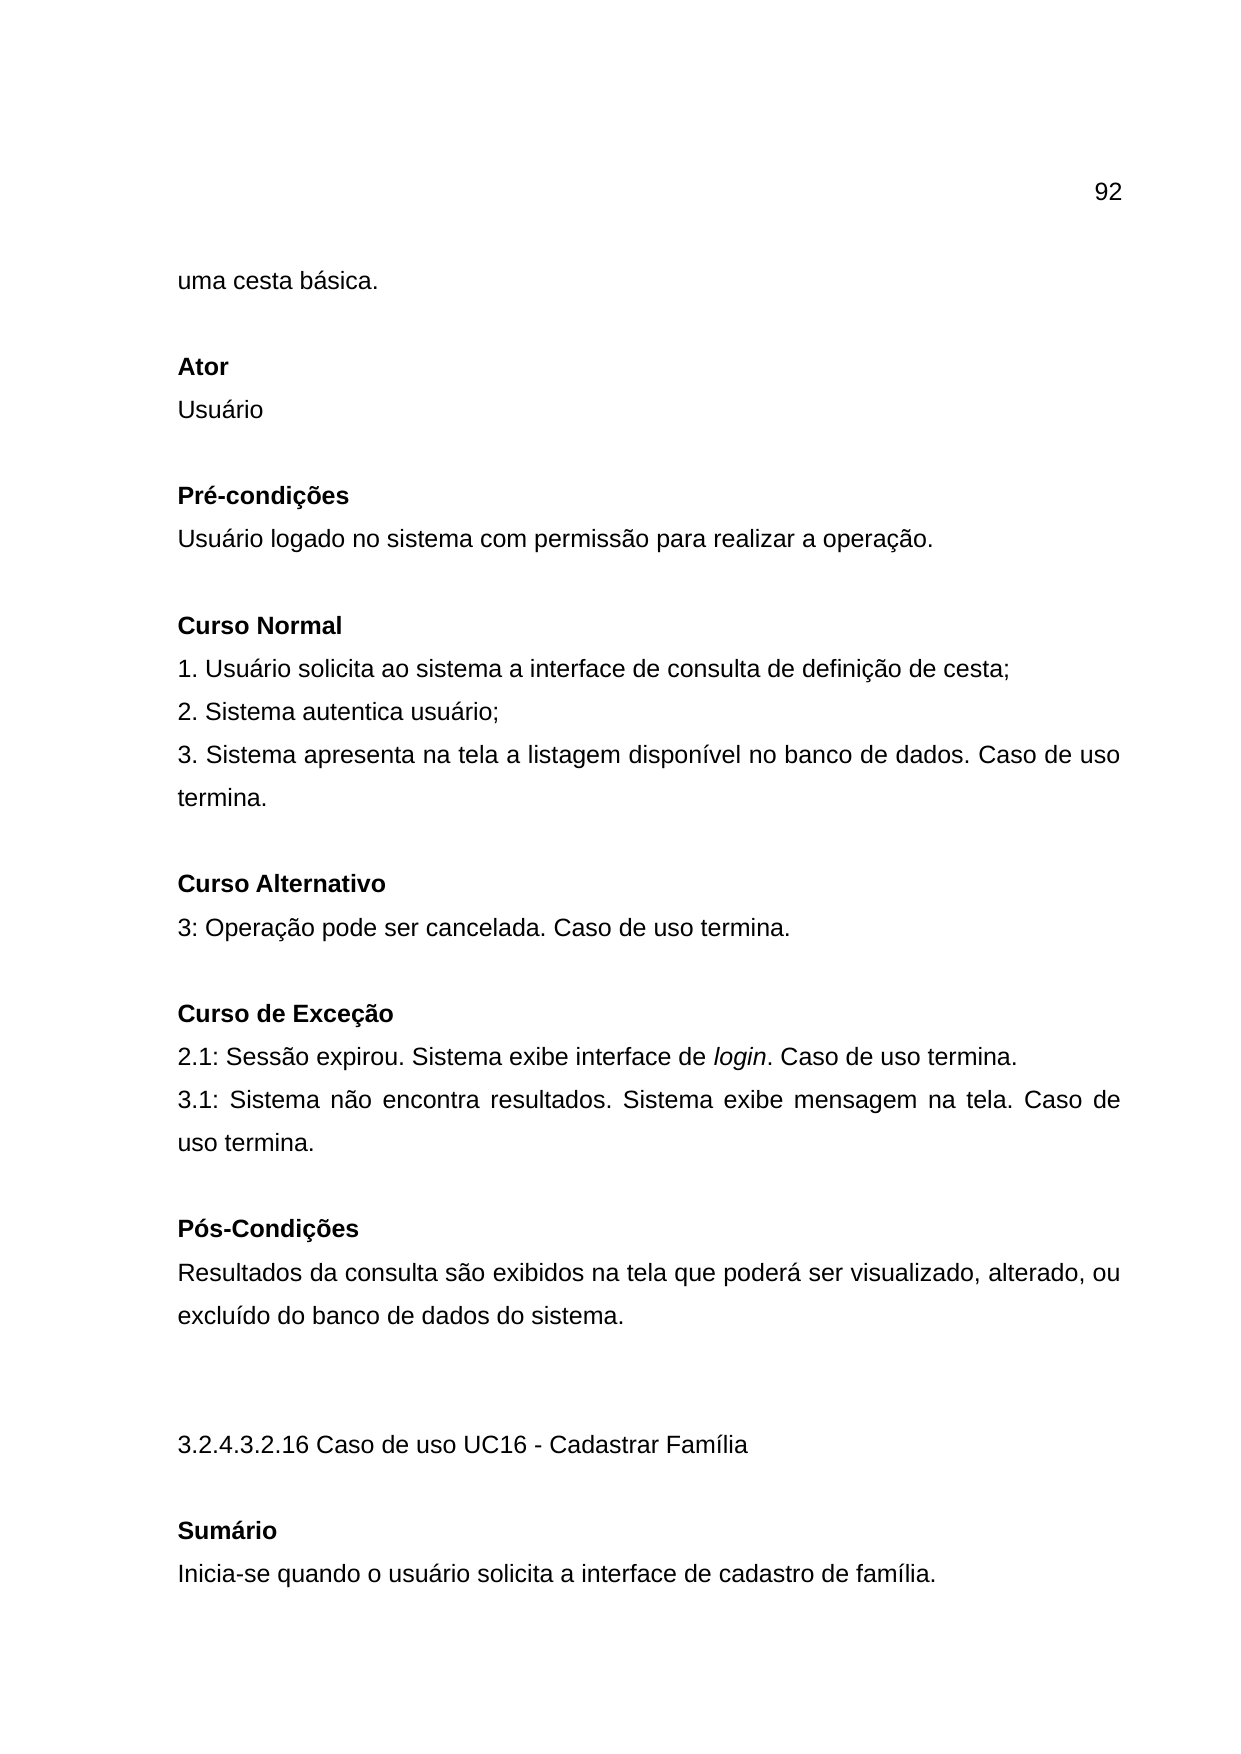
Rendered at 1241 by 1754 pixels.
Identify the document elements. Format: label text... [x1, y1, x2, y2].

text 1. Usuário solicita ao sistema a interface de consulta de definição de cesta; [177, 654, 1122, 683]
text Pré-condições [177, 481, 1122, 510]
text 2.1: Sessão expirou. Sistema exibe interface de login. Caso de uso termina. [177, 1042, 1122, 1071]
text Usuário [177, 395, 1122, 424]
text Usuário logado no sistema com permissão para realizar a operação. [177, 524, 1122, 553]
text uma cesta básica. [177, 266, 1122, 294]
text Curso Alternativo [177, 869, 1122, 898]
text 3.1: Sistema não encontra resultados. Sistema exibe mensagem na tela. Caso de uso termina. [177, 1085, 1122, 1157]
text 3: Operação pode ser cancelada. Caso de uso termina. [177, 913, 1122, 941]
text 2. Sistema autentica usuário; [177, 697, 1122, 726]
text Inicia-se quando o usuário solicita a interface de cadastro de família. [177, 1559, 1122, 1588]
text Curso de Exceção [177, 999, 1122, 1028]
text Pós-Condições [177, 1214, 1122, 1243]
text 3.2.4.3.2.16 Caso de uso UC16 - Cadastrar Família [177, 1430, 1122, 1459]
text Ator [177, 352, 1122, 381]
text Sumário [177, 1516, 1122, 1545]
text Resultados da consulta são exibidos na tela que poderá ser visualizado, alterado, ou excluído do banco de dados do sistema. [177, 1258, 1122, 1329]
text 3. Sistema apresenta na tela a listagem disponível no banco de dados. Caso de uso termina. [177, 740, 1122, 812]
text Curso Normal [177, 611, 1122, 639]
